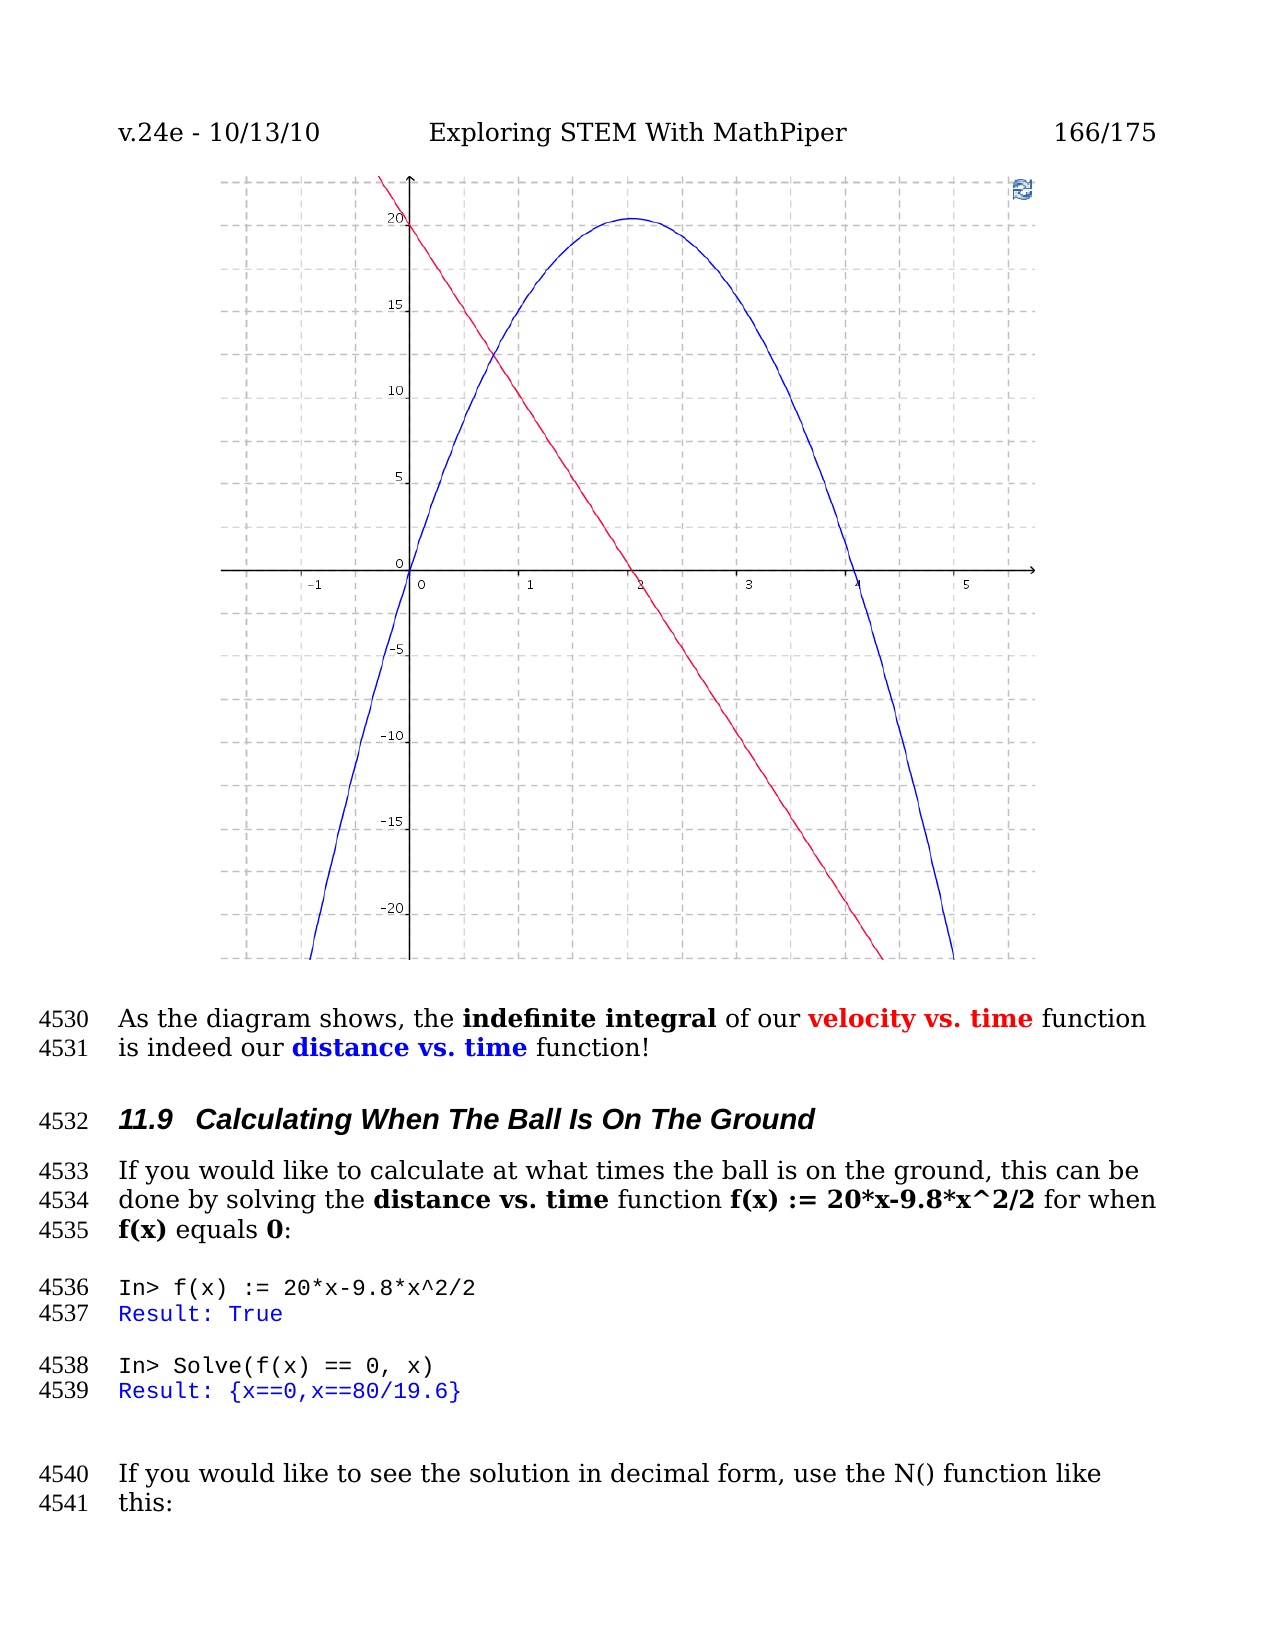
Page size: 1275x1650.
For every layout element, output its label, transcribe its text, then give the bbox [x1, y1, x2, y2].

text Result: {x==0,x==80/19.6} [118, 1380, 1157, 1406]
text In> Solve(f(x) == 0, x) [118, 1354, 1157, 1380]
text If you would like to see the solution in decimal form, use the N() function like this: [118, 1459, 1157, 1517]
text In> f(x) := 20*x-9.8*x^2/2 [118, 1276, 1157, 1302]
picture [220, 176, 1035, 960]
text Result: True [118, 1302, 1157, 1328]
text As the diagram shows, the indefinite integral of our velocity vs. time function is indeed our distance vs. time function! [118, 1004, 1157, 1063]
subtitle Calculating When The Ball Is On The Ground [118, 1102, 1157, 1135]
text If you would like to calculate at what times the ball is on the ground, this can be done by solving the distance vs. time function f(x) := 20*x-9.8*x^2/2 for when f(x) equals 0: [118, 1156, 1157, 1244]
